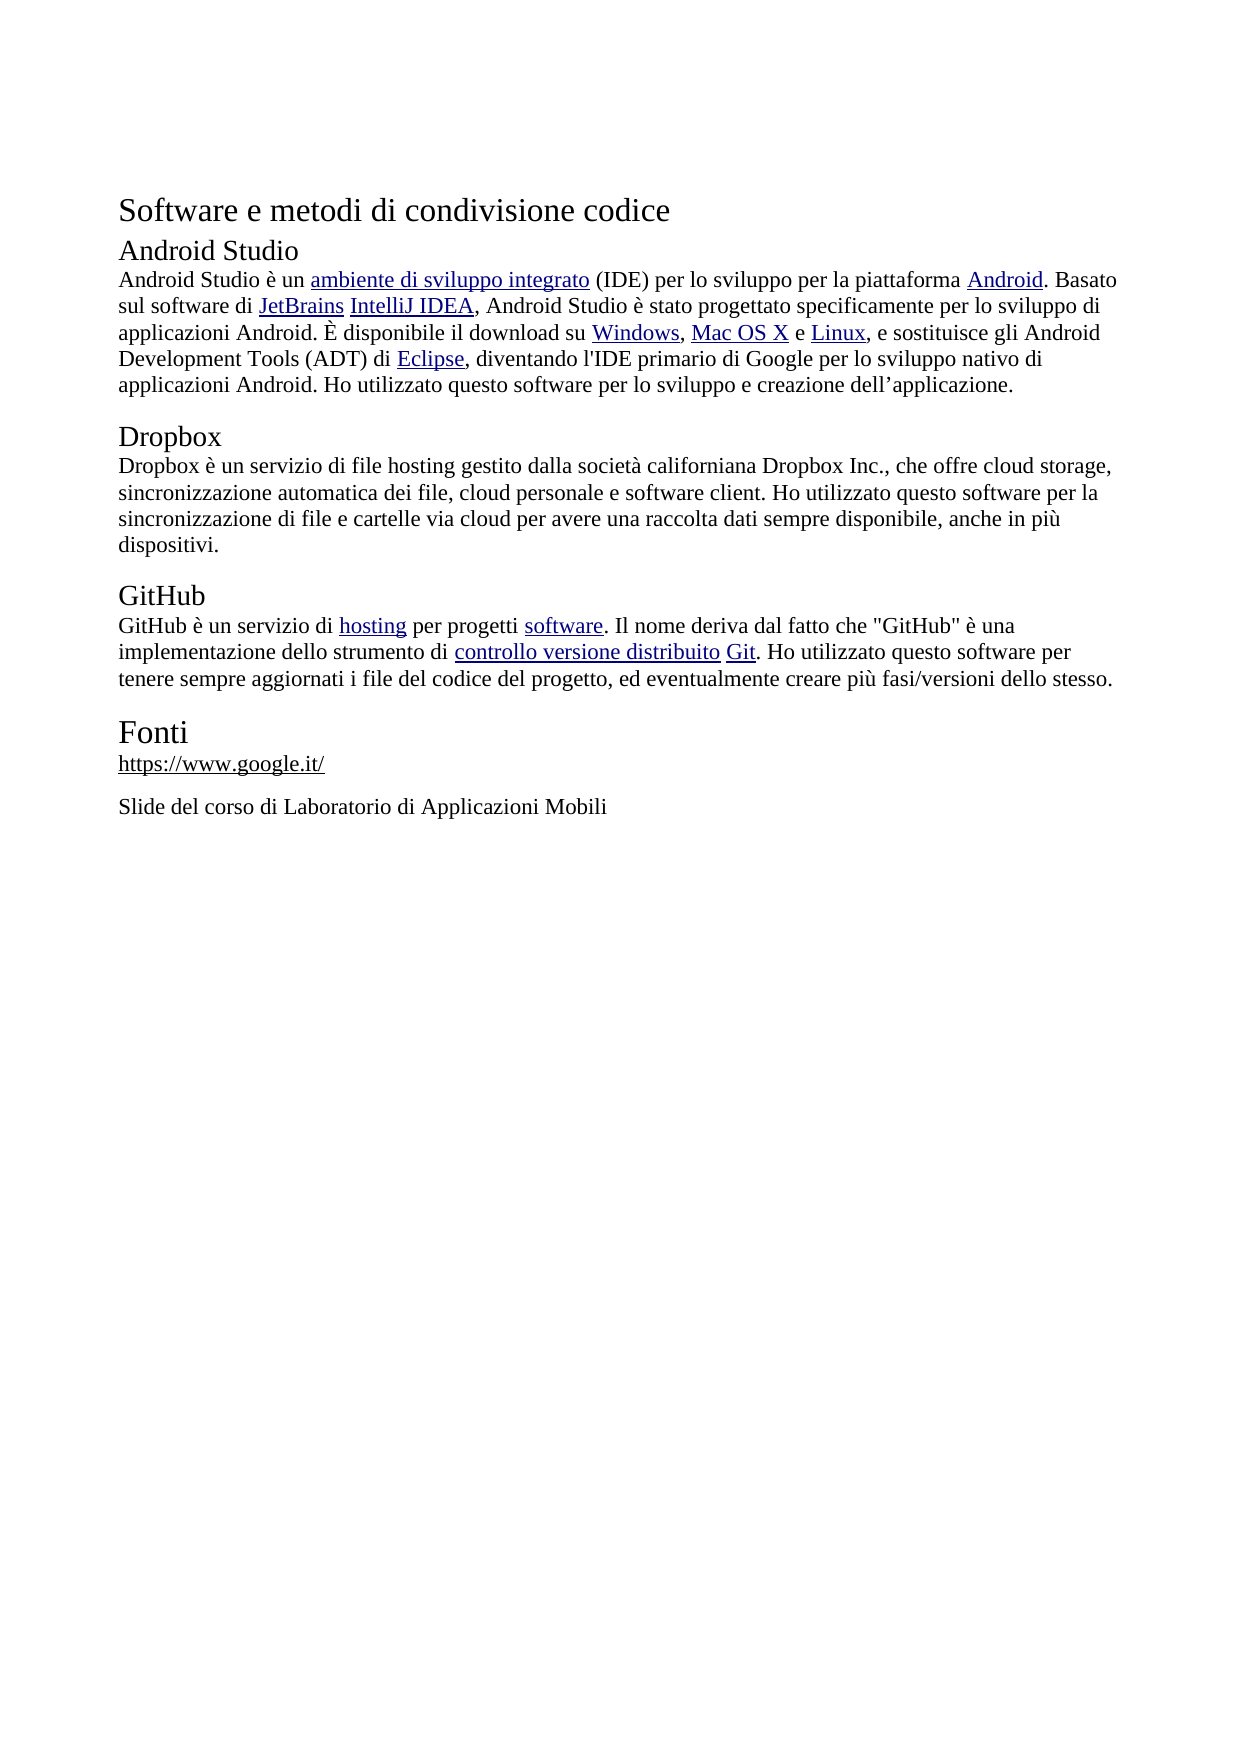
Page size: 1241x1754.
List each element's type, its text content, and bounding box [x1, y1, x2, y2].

text Android Studio è un ambiente di sviluppo integrato (IDE) per lo sviluppo per la piattaforma Android. Basato sul software di JetBrains IntelliJ IDEA, Android Studio è stato progettato specificamente per lo sviluppo di applicazioni Android. È disponibile il download su Windows, Mac OS X e Linux, e sostituisce gli Android Development Tools (ADT) di Eclipse, diventando l'IDE primario di Google per lo sviluppo nativo di applicazioni Android. Ho utilizzato questo software per lo sviluppo e creazione dell’applicazione. [118, 266, 1122, 398]
text Slide del corso di Laboratorio di Applicazioni Mobili [118, 793, 1122, 820]
subtitle Software e metodi di condivisione codice [118, 190, 1122, 228]
subtitle Android Studio [118, 233, 1122, 266]
text https://www.google.it/ [118, 750, 1122, 777]
subtitle GitHub [118, 578, 1122, 612]
subtitle Dropbox [118, 419, 1122, 452]
subtitle Fonti [118, 712, 1122, 750]
text Dropbox è un servizio di file hosting gestito dalla società californiana Dropbox Inc., che offre cloud storage, sincronizzazione automatica dei file, cloud personale e software client. Ho utilizzato questo software per la sincronizzazione di file e cartelle via cloud per avere una raccolta dati sempre disponibile, anche in più dispositivi. [118, 452, 1122, 558]
text GitHub è un servizio di hosting per progetti software. Il nome deriva dal fatto che "GitHub" è una implementazione dello strumento di controllo versione distribuito Git. Ho utilizzato questo software per tenere sempre aggiornati i file del codice del progetto, ed eventualmente creare più fasi/versioni dello stesso. [118, 612, 1122, 691]
